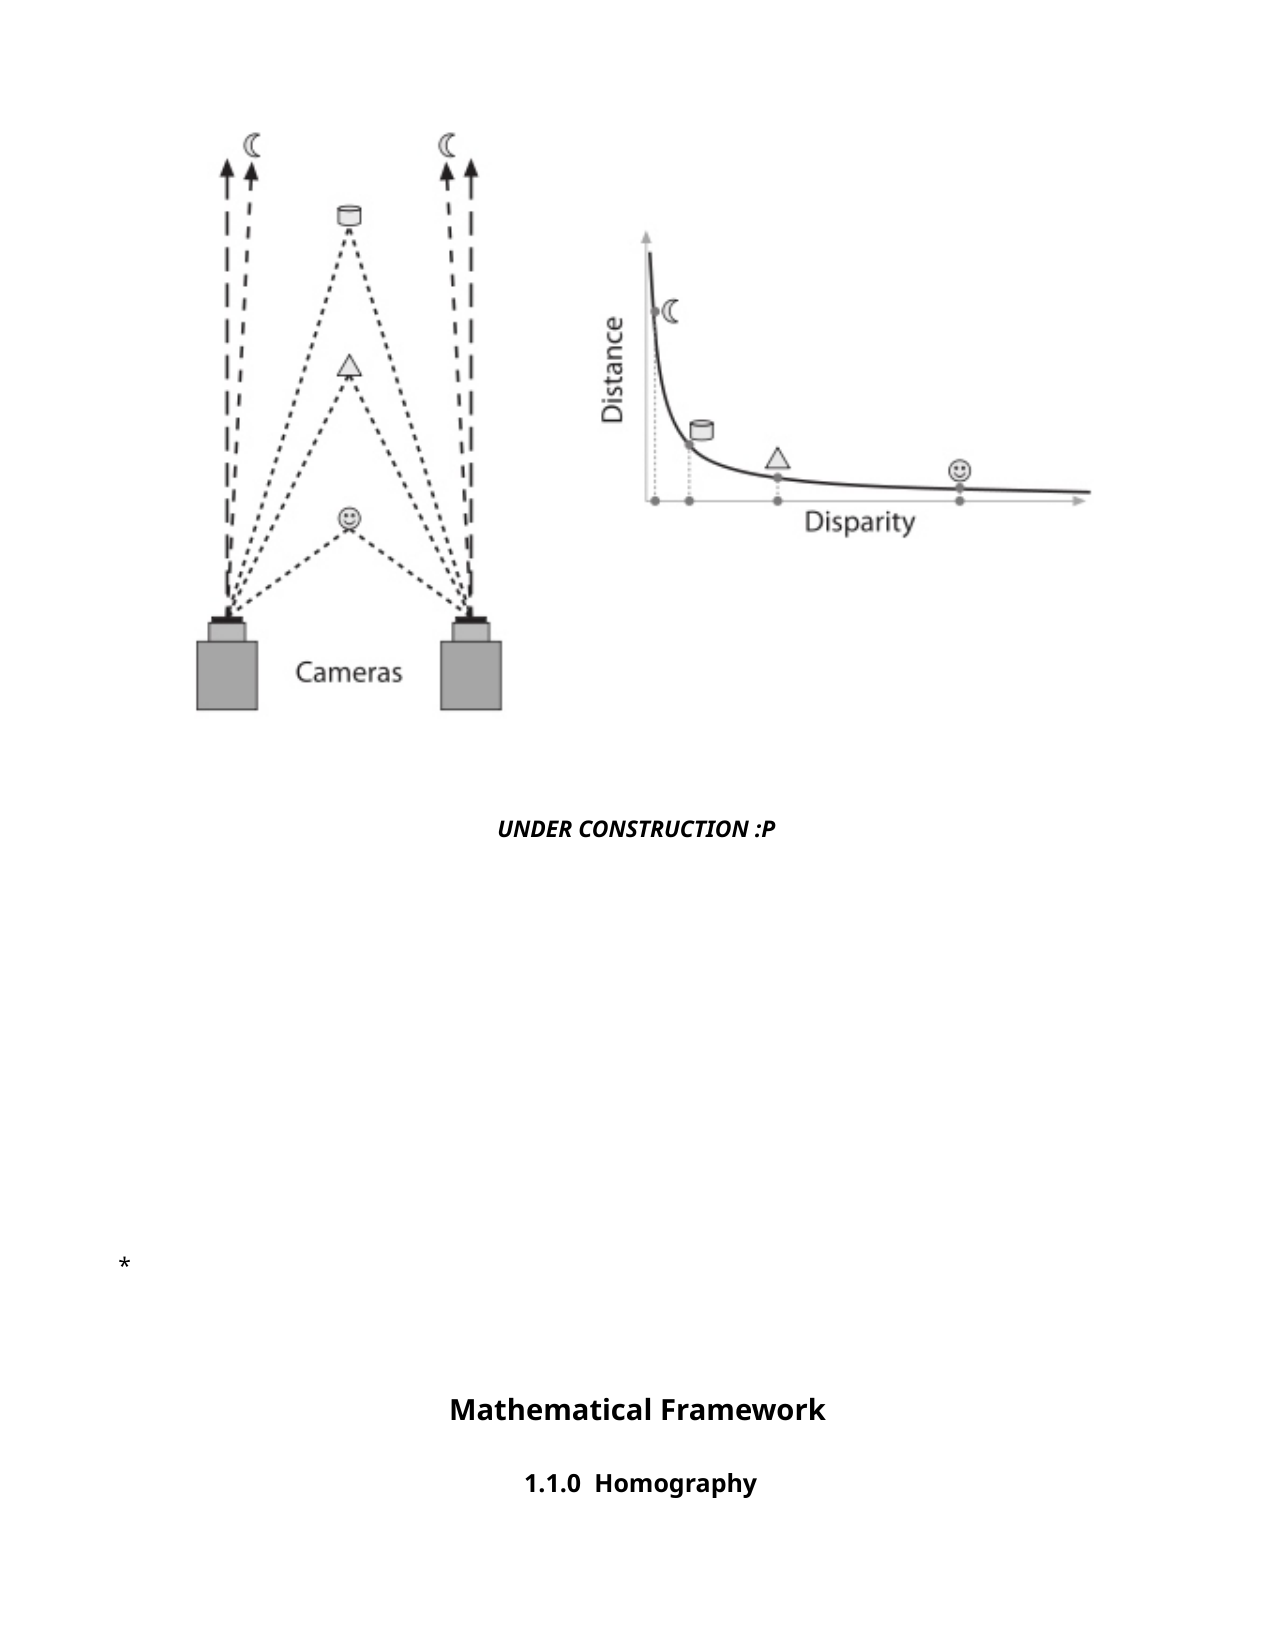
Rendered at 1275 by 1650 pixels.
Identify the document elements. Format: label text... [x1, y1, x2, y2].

picture [118, 118, 1157, 722]
text UNDER CONSTRUCTION :P [118, 813, 1157, 844]
text 1.1.0 Homography [118, 1466, 1157, 1500]
text * [118, 1250, 1157, 1282]
text Mathematical Framework [118, 1389, 1157, 1429]
